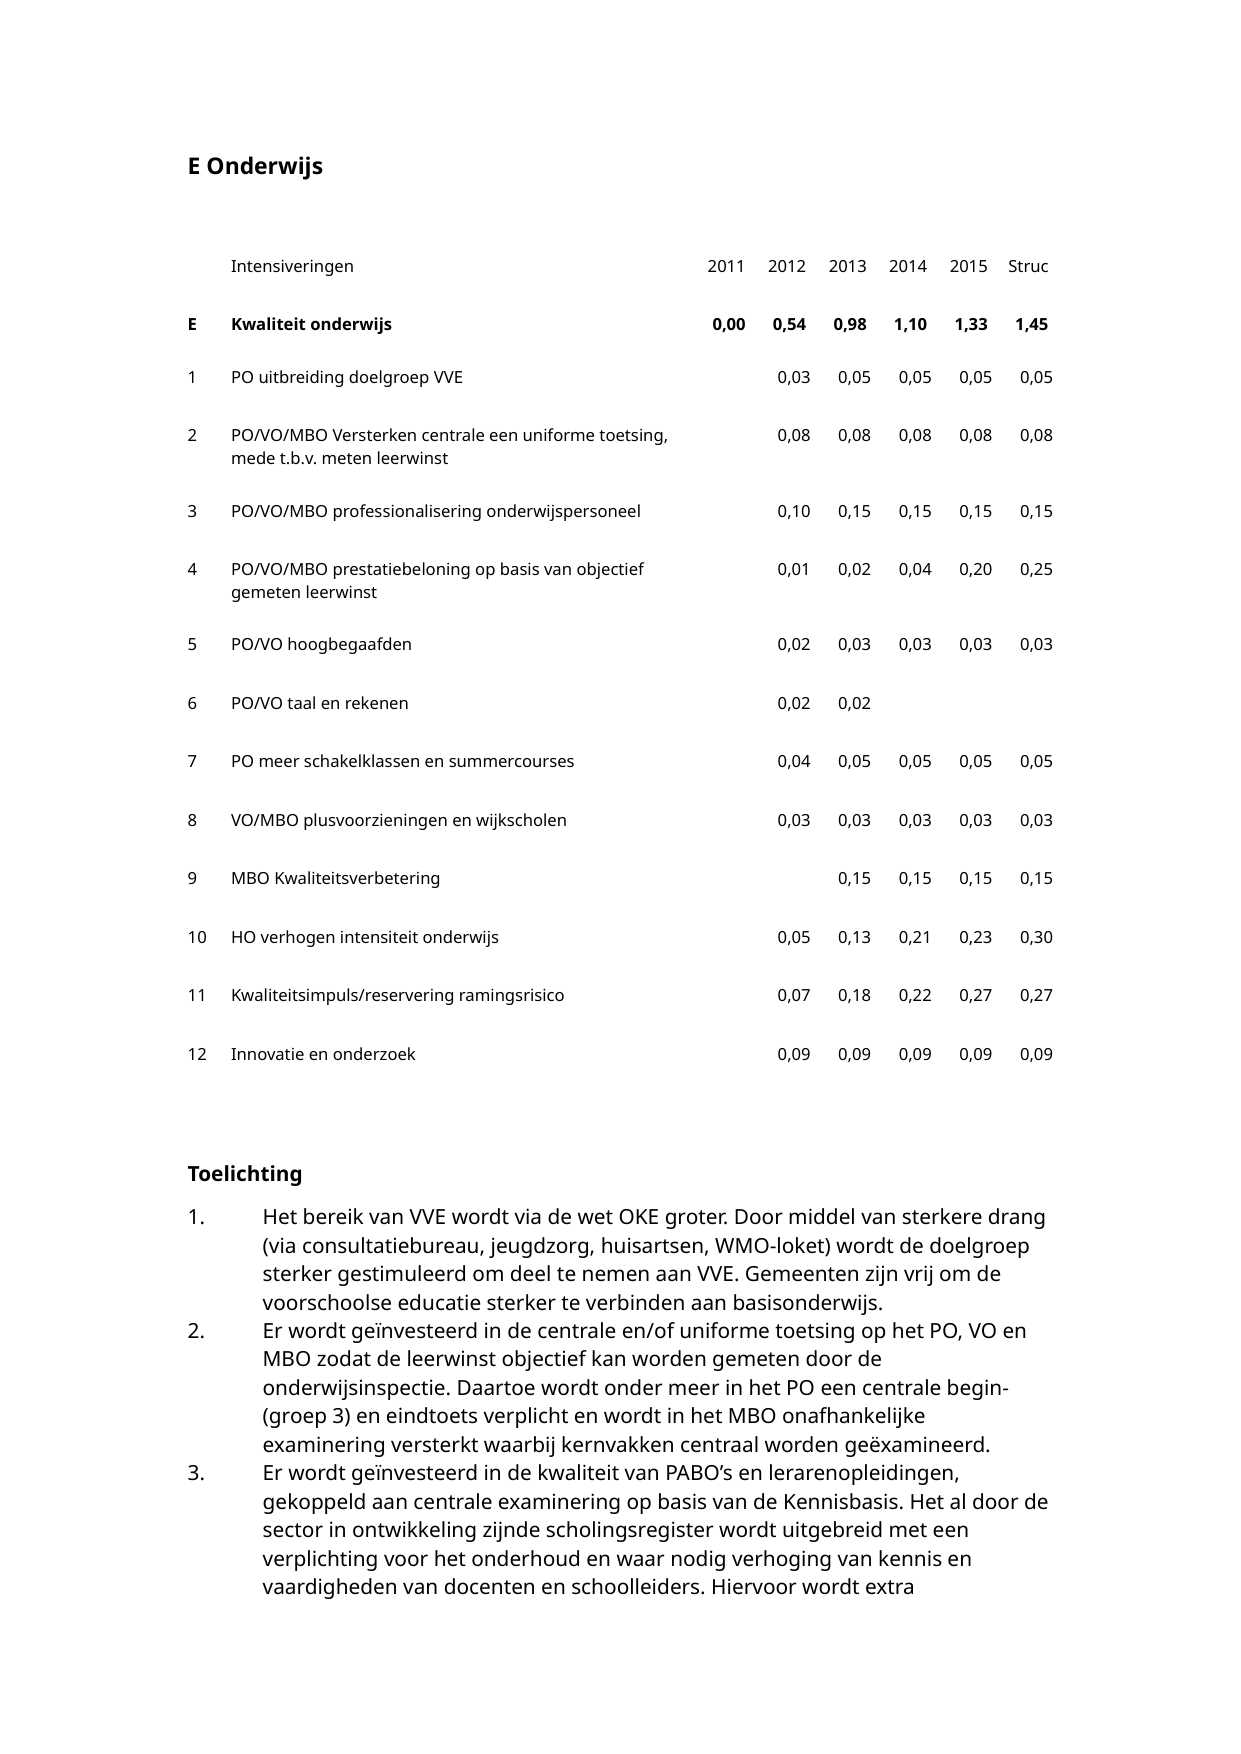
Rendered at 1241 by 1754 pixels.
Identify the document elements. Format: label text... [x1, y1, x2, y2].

table_cell E [188, 313, 231, 365]
table_cell HO verhogen intensiteit onderwijs [231, 925, 689, 984]
table_cell 0,15 [931, 867, 992, 925]
table_cell 0,02 [810, 558, 871, 633]
table_cell [689, 365, 750, 424]
table_cell [750, 867, 810, 925]
table_cell 0,03 [931, 633, 992, 691]
table_cell 0,03 [992, 633, 1053, 691]
table_cell Innovatie en onderzoek [231, 1042, 689, 1101]
table_cell 0,05 [871, 365, 931, 424]
table_cell 0,09 [810, 1042, 871, 1101]
table_cell 0,03 [750, 808, 810, 867]
table_cell 11 [188, 984, 231, 1042]
text Toelichting [187, 1159, 1053, 1187]
table_cell 1,10 [871, 313, 931, 365]
table_cell 0,15 [810, 499, 871, 558]
table_cell PO meer schakelklassen en summercourses [231, 750, 689, 808]
table_cell 9 [188, 867, 231, 925]
table_cell 0,18 [810, 984, 871, 1042]
table_cell PO/VO hoogbegaafden [231, 633, 689, 691]
table_cell [689, 558, 750, 633]
table_cell 0,05 [810, 750, 871, 808]
table_cell 3 [188, 499, 231, 558]
table_header [188, 254, 231, 313]
table_cell 0,21 [871, 925, 931, 984]
table_cell 0,01 [750, 558, 810, 633]
table_cell PO uitbreiding doelgroep VVE [231, 365, 689, 424]
table_cell [689, 424, 750, 499]
table_cell 10 [188, 925, 231, 984]
table_cell 0,09 [992, 1042, 1053, 1101]
list Er wordt geïnvesteerd in de centrale en/of uniforme toetsing op het PO, VO en MBO zodat de leerwinst objectief kan worden gemeten door de onderwijsinspectie. Daartoe wordt onder meer in het PO een centrale begin- (groep 3) en eindtoets verplicht en wordt in het MBO onafhankelijke examinering versterkt waarbij kernvakken centraal worden geëxamineerd. [187, 1316, 1053, 1458]
table_cell 0,07 [750, 984, 810, 1042]
table_cell 7 [188, 750, 231, 808]
table_cell MBO Kwaliteitsverbetering [231, 867, 689, 925]
table_cell PO/VO/MBO Versterken centrale een uniforme toetsing, mede t.b.v. meten leerwinst [231, 424, 689, 499]
table_header 2012 [750, 254, 810, 313]
table_cell 0,05 [871, 750, 931, 808]
table_cell 0,15 [992, 499, 1053, 558]
table_cell [689, 925, 750, 984]
table_cell [689, 984, 750, 1042]
table_cell 0,08 [992, 424, 1053, 499]
table_cell 0,08 [871, 424, 931, 499]
table_cell 6 [188, 691, 231, 750]
table_cell 0,15 [992, 867, 1053, 925]
table_cell 0,09 [750, 1042, 810, 1101]
table_cell [689, 808, 750, 867]
table_cell PO/VO/MBO prestatiebeloning op basis van objectief gemeten leerwinst [231, 558, 689, 633]
table_cell 4 [188, 558, 231, 633]
table_cell 0,02 [750, 633, 810, 691]
table_cell [931, 691, 992, 750]
table_cell 0,09 [871, 1042, 931, 1101]
table_cell 0,03 [810, 633, 871, 691]
table_cell 0,03 [931, 808, 992, 867]
table_cell 0,03 [750, 365, 810, 424]
list Het bereik van VVE wordt via de wet OKE groter. Door middel van sterkere drang (via consultatiebureau, jeugdzorg, huisartsen, WMO-loket) wordt de doelgroep sterker gestimuleerd om deel te nemen aan VVE. Gemeenten zijn vrij om de voorschoolse educatie sterker te verbinden aan basisonderwijs. [187, 1202, 1053, 1316]
table_cell 0,98 [810, 313, 871, 365]
table_cell [689, 691, 750, 750]
table_cell 0,23 [931, 925, 992, 984]
table_header 2014 [871, 254, 931, 313]
table_cell 1,45 [992, 313, 1053, 365]
table_cell 0,02 [810, 691, 871, 750]
table_header 2015 [931, 254, 992, 313]
table_cell 0,05 [931, 750, 992, 808]
table_cell 0,08 [750, 424, 810, 499]
table_cell 0,08 [931, 424, 992, 499]
table_cell 0,05 [992, 365, 1053, 424]
table_cell 5 [188, 633, 231, 691]
table_cell 0,15 [871, 867, 931, 925]
table_cell 0,03 [992, 808, 1053, 867]
table_cell 2 [188, 424, 231, 499]
table_cell 0,05 [750, 925, 810, 984]
table_cell 8 [188, 808, 231, 867]
table_cell 0,09 [931, 1042, 992, 1101]
table_cell 0,22 [871, 984, 931, 1042]
table_cell [689, 750, 750, 808]
table_cell 12 [188, 1042, 231, 1101]
table_cell 0,05 [931, 365, 992, 424]
table_cell 0,27 [931, 984, 992, 1042]
table_header 2011 [689, 254, 750, 313]
table_cell 0,10 [750, 499, 810, 558]
table_cell 0,03 [871, 808, 931, 867]
table_cell 0,00 [689, 313, 750, 365]
table_cell 0,03 [871, 633, 931, 691]
table_cell 0,08 [810, 424, 871, 499]
table_cell 0,54 [750, 313, 810, 365]
table_cell 0,02 [750, 691, 810, 750]
table_cell 0,05 [992, 750, 1053, 808]
table_header Intensiveringen [231, 254, 689, 313]
table_cell [992, 691, 1053, 750]
subtitle E Onderwijs [187, 150, 1053, 181]
table_cell 0,25 [992, 558, 1053, 633]
table_cell 0,13 [810, 925, 871, 984]
table_cell PO/VO/MBO professionalisering onderwijspersoneel [231, 499, 689, 558]
table_cell 1 [188, 365, 231, 424]
table_cell 0,04 [750, 750, 810, 808]
table_cell PO/VO taal en rekenen [231, 691, 689, 750]
table_cell 0,15 [871, 499, 931, 558]
table_cell 0,03 [810, 808, 871, 867]
table_cell Kwaliteitsimpuls/reservering ramingsrisico [231, 984, 689, 1042]
table_cell [689, 499, 750, 558]
table_cell 0,04 [871, 558, 931, 633]
table_cell 0,27 [992, 984, 1053, 1042]
table_header 2013 [810, 254, 871, 313]
list Er wordt geïnvesteerd in de kwaliteit van PABO’s en lerarenopleidingen, gekoppeld aan centrale examinering op basis van de Kennisbasis. Het al door de sector in ontwikkeling zijnde scholingsregister wordt uitgebreid met een verplichting voor het onderhoud en waar nodig verhoging van kennis en vaardigheden van docenten en schoolleiders. Hiervoor wordt extra [187, 1458, 1053, 1601]
table_cell 0,05 [810, 365, 871, 424]
table_cell 0,15 [931, 499, 992, 558]
table_cell [689, 1042, 750, 1101]
table_cell 0,15 [810, 867, 871, 925]
table_cell 0,30 [992, 925, 1053, 984]
table_cell [689, 867, 750, 925]
table_cell VO/MBO plusvoorzieningen en wijkscholen [231, 808, 689, 867]
table_cell 1,33 [931, 313, 992, 365]
table_header Struc [992, 254, 1053, 313]
table_cell [689, 633, 750, 691]
table_cell 0,20 [931, 558, 992, 633]
table_cell Kwaliteit onderwijs [231, 313, 689, 365]
table_cell [871, 691, 931, 750]
